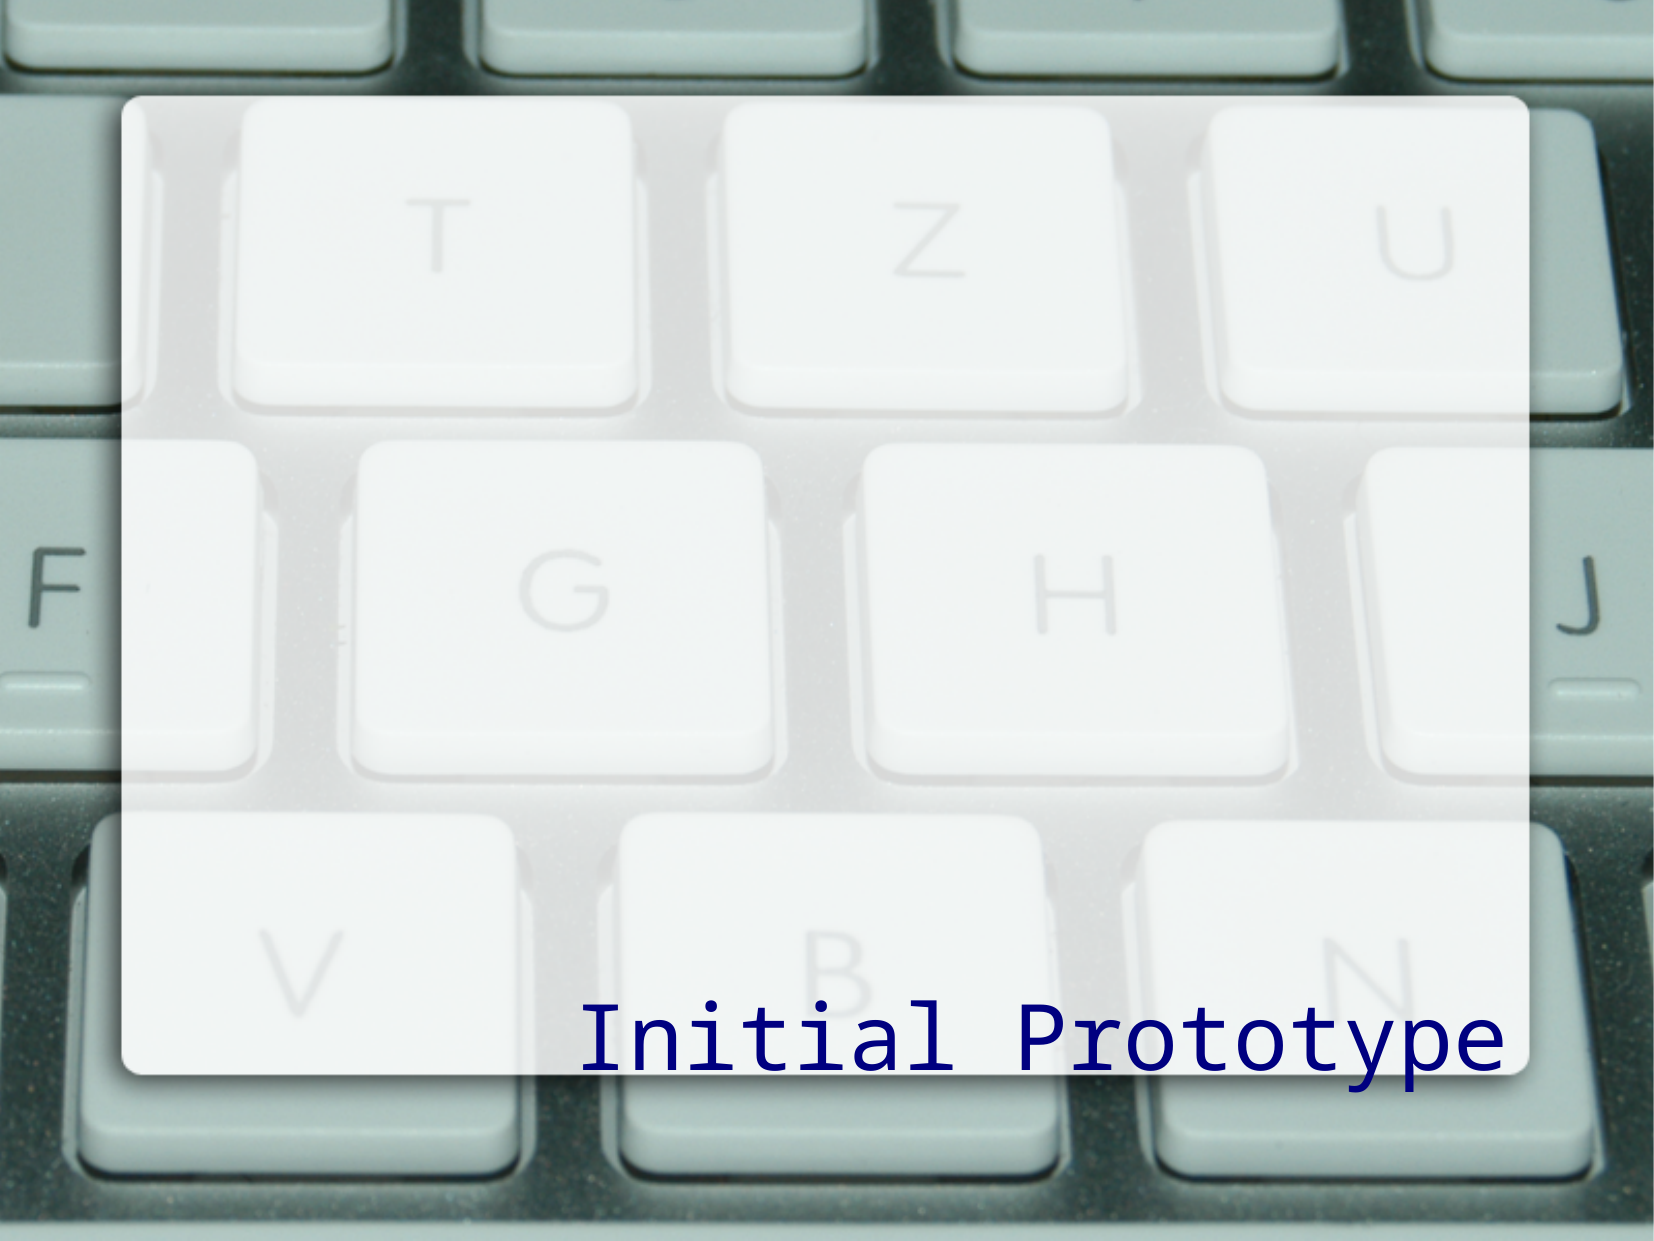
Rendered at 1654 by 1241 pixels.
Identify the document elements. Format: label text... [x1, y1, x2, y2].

picture [0, 0, 1654, 1241]
text_box Initial Prototype [118, 965, 1524, 1072]
